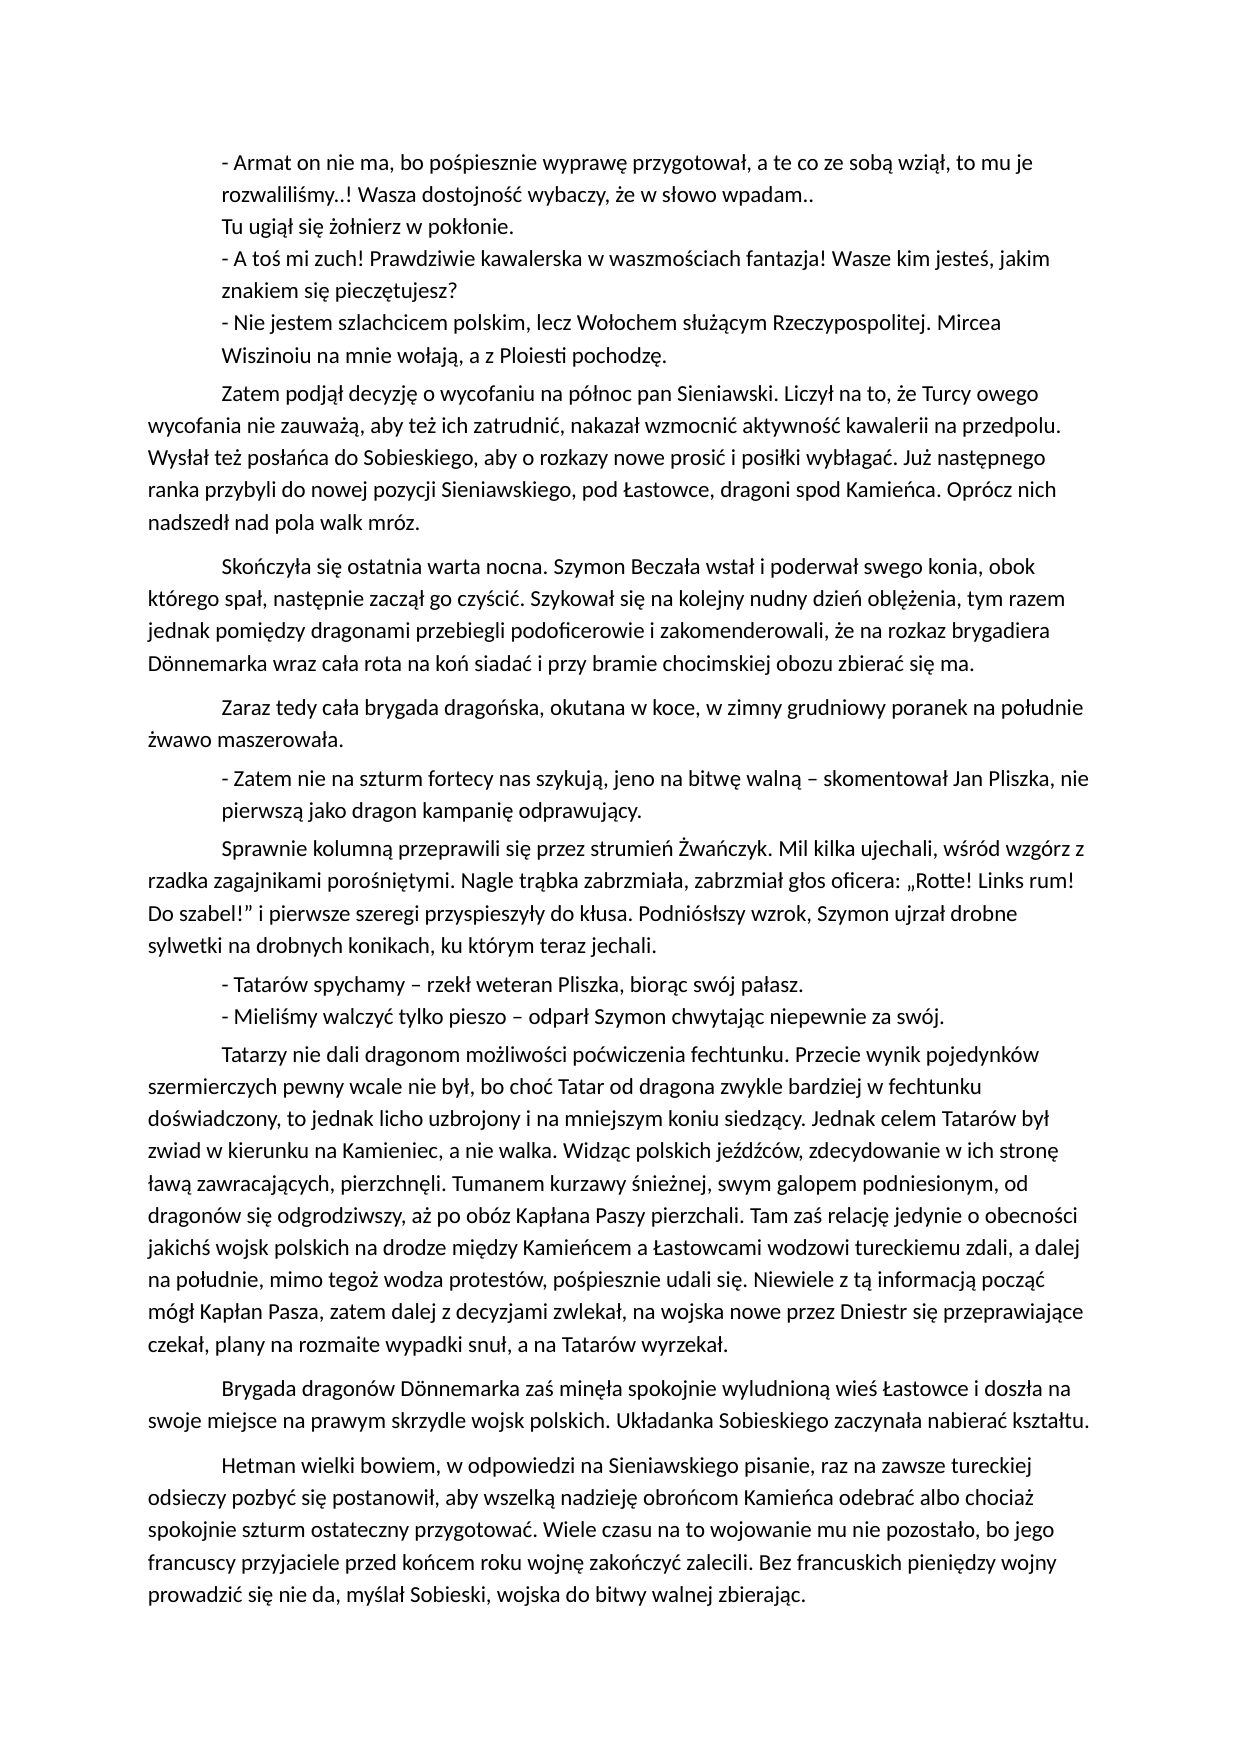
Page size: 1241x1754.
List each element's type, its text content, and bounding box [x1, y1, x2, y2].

text - Mieliśmy walczyć tylko pieszo – odparł Szymon chwytając niepewnie za swój. [221, 1002, 1093, 1030]
text Sprawnie kolumną przeprawili się przez strumień Żwańczyk. Mil kilka ujechali, wśród wzgórz z rzadka zagajnikami porośniętymi. Nagle trąbka zabrzmiała, zabrzmiał głos oficera: „Rotte! Links rum! Do szabel!” i pierwsze szeregi przyspieszyły do kłusa. Podniósłszy wzrok, Szymon ujrzał drobne sylwetki na drobnych konikach, ku którym teraz jechali. [148, 834, 1093, 959]
text Zaraz tedy cała brygada dragońska, okutana w koce, w zimny grudniowy poranek na południe żwawo maszerowała. [148, 693, 1093, 753]
text - A toś mi zuch! Prawdziwie kawalerska w waszmościach fantazja! Wasze kim jesteś, jakim znakiem się pieczętujesz? [221, 244, 1093, 304]
text - Nie jestem szlachcicem polskim, lecz Wołochem służącym Rzeczypospolitej. Mircea Wiszinoiu na mnie wołają, a z Ploiesti pochodzę. [221, 308, 1093, 369]
text Tatarzy nie dali dragonom możliwości poćwiczenia fechtunku. Przecie wynik pojedynków szermierczych pewny wcale nie był, bo choć Tatar od dragona zwykle bardziej w fechtunku doświadczony, to jednak licho uzbrojony i na mniejszym koniu siedzący. Jednak celem Tatarów był zwiad w kierunku na Kamieniec, a nie walka. Widząc polskich jeźdźców, zdecydowanie w ich stronę ławą zawracających, pierzchnęli. Tumanem kurzawy śnieżnej, swym galopem podniesionym, od dragonów się odgrodziwszy, aż po obóz Kapłana Paszy pierzchali. Tam zaś relację jedynie o obecności jakichś wojsk polskich na drodze między Kamieńcem a Łastowcami wodzowi tureckiemu zdali, a dalej na południe, mimo tegoż wodza protestów, pośpiesznie udali się. Niewiele z tą informacją począć mógł Kapłan Pasza, zatem dalej z decyzjami zwlekał, na wojska nowe przez Dniestr się przeprawiające czekał, plany na rozmaite wypadki snuł, a na Tatarów wyrzekał. [148, 1040, 1093, 1358]
text Zatem podjął decyzję o wycofaniu na północ pan Sieniawski. Liczył na to, że Turcy owego wycofania nie zauważą, aby też ich zatrudnić, nakazał wzmocnić aktywność kawalerii na przedpolu. Wysłał też posłańca do Sobieskiego, aby o rozkazy nowe prosić i posiłki wybłagać. Już następnego ranka przybyli do nowej pozycji Sieniawskiego, pod Łastowce, dragoni spod Kamieńca. Oprócz nich nadszedł nad pola walk mróz. [148, 379, 1093, 536]
text - Armat on nie ma, bo pośpiesznie wyprawę przygotował, a te co ze sobą wziął, to mu je rozwaliliśmy..! Wasza dostojność wybaczy, że w słowo wpadam.. [221, 148, 1093, 208]
text Brygada dragonów Dönnemarka zaś minęła spokojnie wyludnioną wieś Łastowce i doszła na swoje miejsce na prawym skrzydle wojsk polskich. Układanka Sobieskiego zaczynała nabierać kształtu. [148, 1374, 1093, 1434]
text Tu ugiął się żołnierz w pokłonie. [221, 212, 1093, 240]
text - Zatem nie na szturm fortecy nas szykują, jeno na bitwę walną – skomentował Jan Pliszka, nie pierwszą jako dragon kampanię odprawujący. [221, 764, 1093, 824]
text Hetman wielki bowiem, w odpowiedzi na Sieniawskiego pisanie, raz na zawsze tureckiej odsieczy pozbyć się postanowił, aby wszelką nadzieję obrońcom Kamieńca odebrać albo chociaż spokojnie szturm ostateczny przygotować. Wiele czasu na to wojowanie mu nie pozostało, bo jego francuscy przyjaciele przed końcem roku wojnę zakończyć zalecili. Bez francuskich pieniędzy wojny prowadzić się nie da, myślał Sobieski, wojska do bitwy walnej zbierając. [148, 1451, 1093, 1608]
text - Tatarów spychamy – rzekł weteran Pliszka, biorąc swój pałasz. [221, 970, 1093, 998]
text Skończyła się ostatnia warta nocna. Szymon Beczała wstał i poderwał swego konia, obok którego spał, następnie zaczął go czyścić. Szykował się na kolejny nudny dzień oblężenia, tym razem jednak pomiędzy dragonami przebiegli podoficerowie i zakomenderowali, że na rozkaz brygadiera Dönnemarka wraz cała rota na koń siadać i przy bramie chocimskiej obozu zbierać się ma. [148, 552, 1093, 677]
